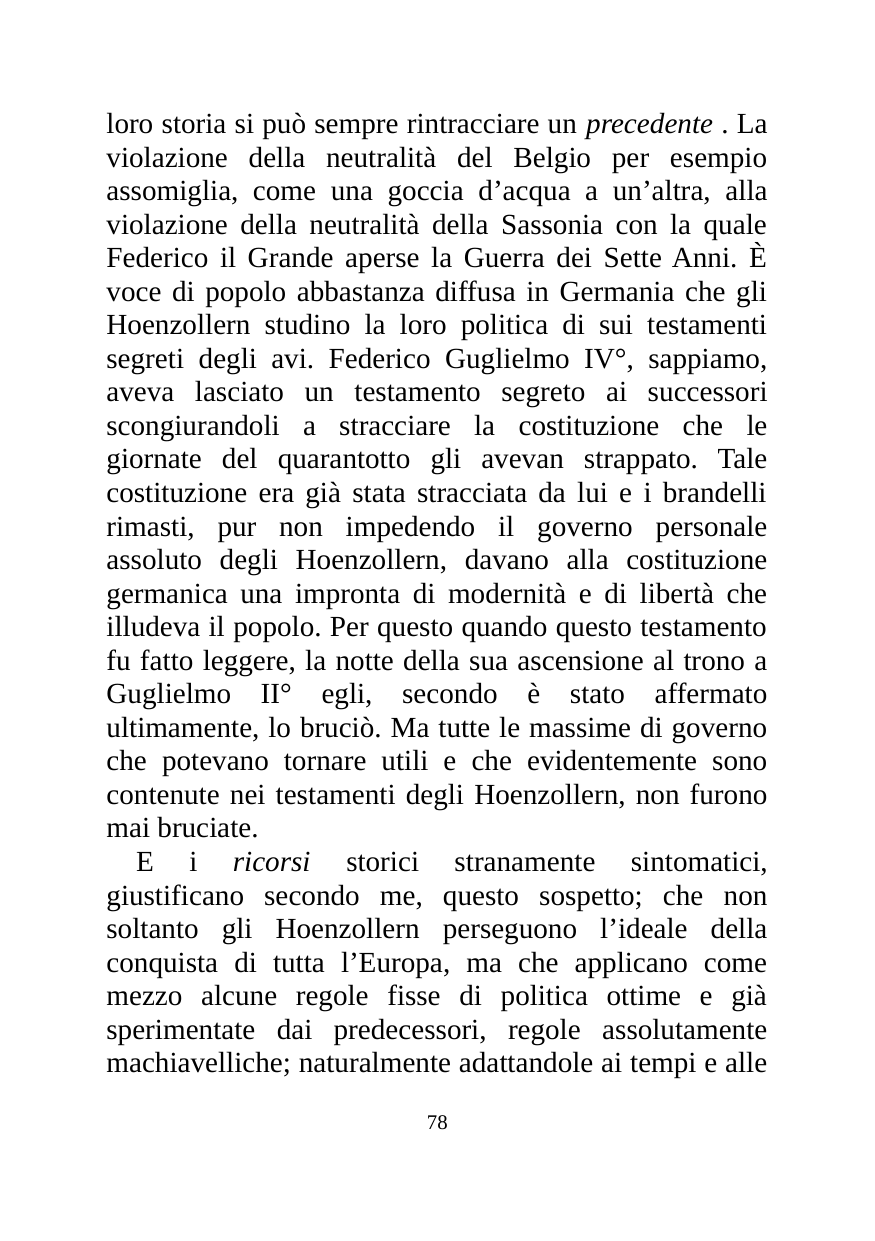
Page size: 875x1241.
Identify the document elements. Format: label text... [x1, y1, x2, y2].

text loro storia si può sempre rintracciare un precedente . La violazione della neutralità del Belgio per esempio assomiglia, come una goccia d’acqua a un’altra, alla violazione della neutralità della Sassonia con la quale Federico il Grande aperse la Guerra dei Sette Anni. È voce di popolo abbastanza diffusa in Germania che gli Hoenzollern studino la loro politica di sui testamenti segreti degli avi. Federico Guglielmo IV°, sappiamo, aveva lasciato un testamento segreto ai successori scongiurandoli a stracciare la costituzione che le giornate del quarantotto gli avevan strappato. Tale costituzione era già stata stracciata da lui e i brandelli rimasti, pur non impedendo il governo personale assoluto degli Hoenzollern, davano alla costituzione germanica una impronta di modernità e di libertà che illudeva il popolo. Per questo quando questo testamento fu fatto leggere, la notte della sua ascensione al trono a Guglielmo II° egli, secondo è stato affermato ultimamente, lo bruciò. Ma tutte le massime di governo che potevano tornare utili e che evidentemente sono contenute nei testamenti degli Hoenzollern, non furono mai bruciate. [106, 106, 768, 844]
text E i ricorsi storici stranamente sintomatici, giustificano secondo me, questo sospetto; che non soltanto gli Hoenzollern perseguono l’ideale della conquista di tutta l’Europa, ma che applicano come mezzo alcune regole fisse di politica ottime e già sperimentate dai predecessori, regole assolutamente machiavelliche; naturalmente adattandole ai tempi e alle [106, 844, 768, 1079]
